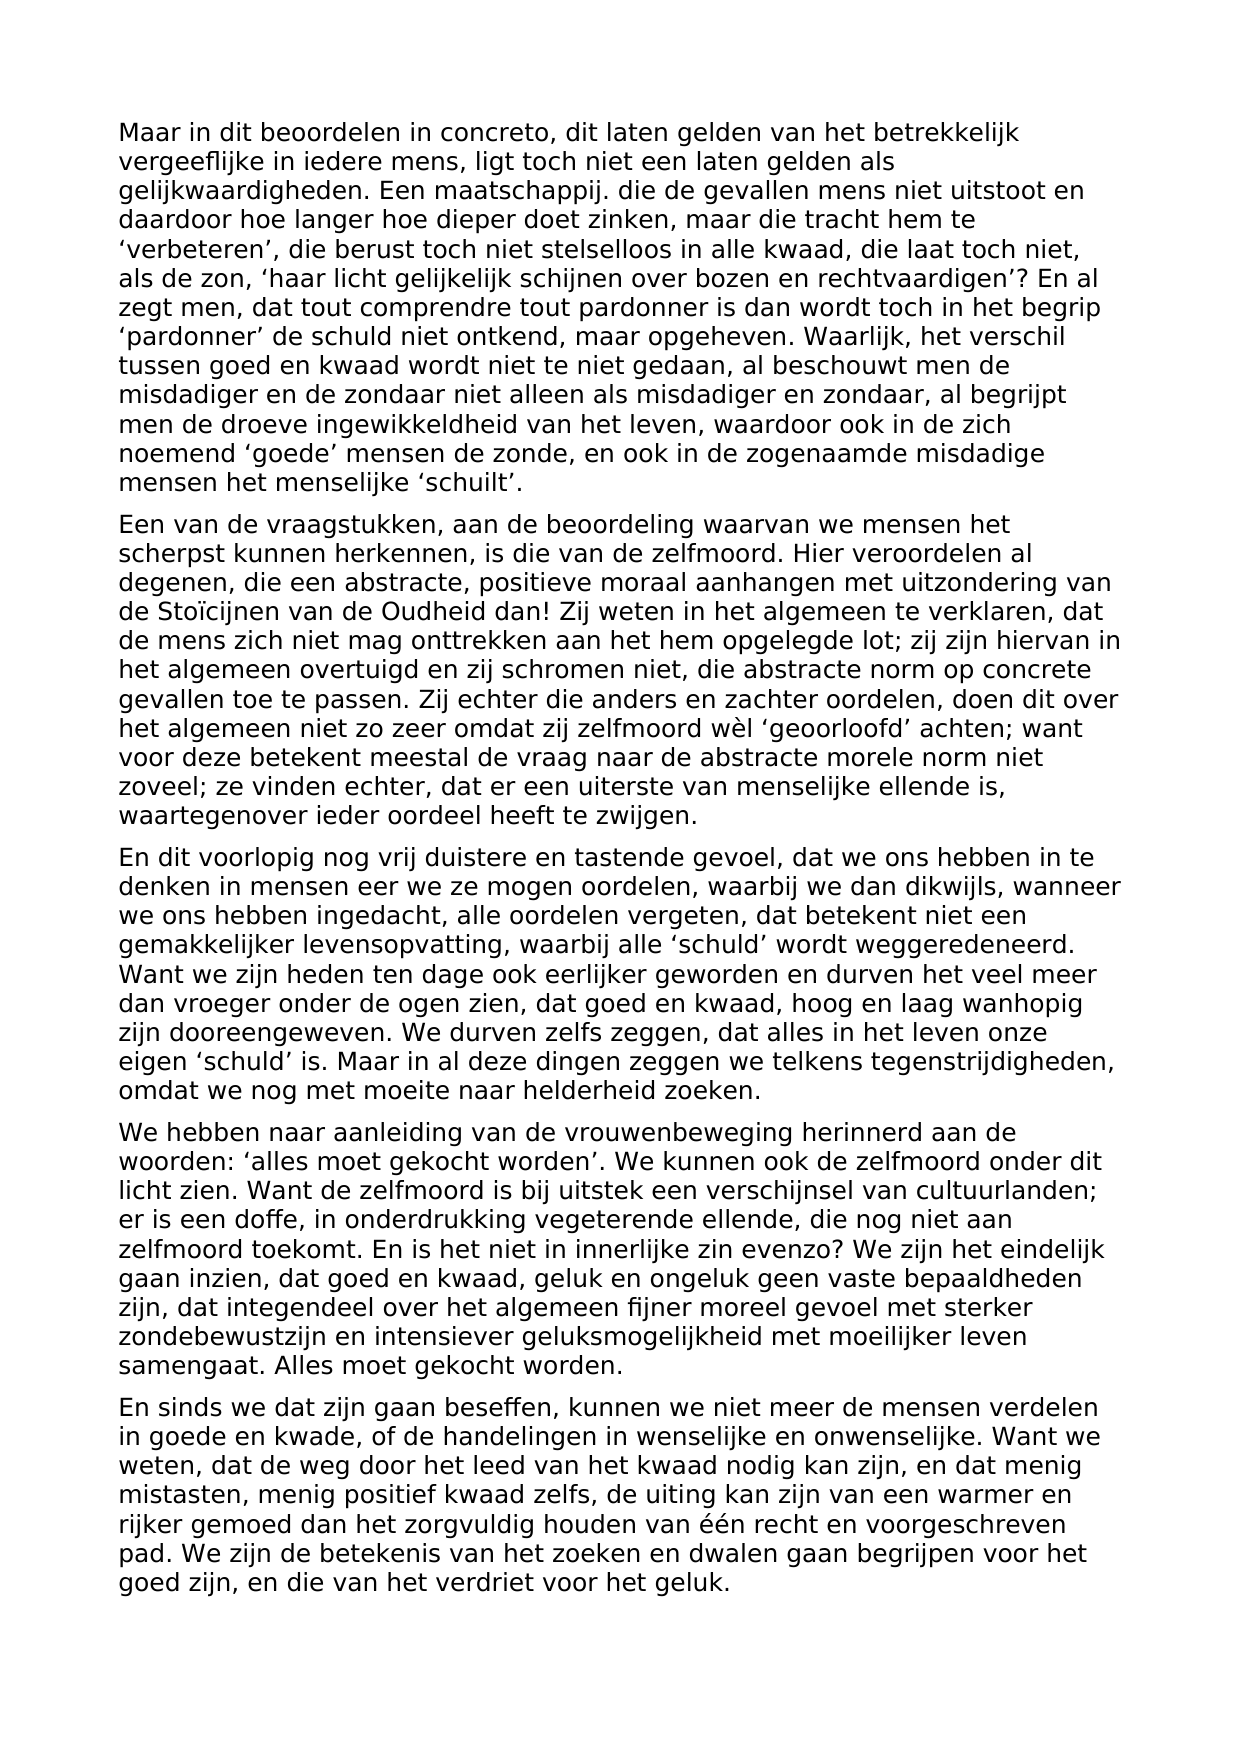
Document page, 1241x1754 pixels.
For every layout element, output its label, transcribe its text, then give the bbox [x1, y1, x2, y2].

text En sinds we dat zijn gaan beseffen, kunnen we niet meer de mensen verdelen in goede en kwade, of de handelingen in wenselijke en onwenselijke. Want we weten, dat de weg door het leed van het kwaad nodig kan zijn, en dat menig mistasten, menig positief kwaad zelfs, de uiting kan zijn van een warmer en rijker gemoed dan het zorgvuldig houden van één recht en voorgeschreven pad. We zijn de betekenis van het zoeken en dwalen gaan begrijpen voor het goed zijn, en die van het verdriet voor het geluk. [118, 1393, 1122, 1597]
text Maar in dit beoordelen in concreto, dit laten gelden van het betrekkelijk vergeeflijke in iedere mens, ligt toch niet een laten gelden als gelijkwaardigheden. Een maatschappij. die de gevallen mens niet uitstoot en daardoor hoe langer hoe dieper doet zinken, maar die tracht hem te ‘verbeteren’, die berust toch niet stelselloos in alle kwaad, die laat toch niet, als de zon, ‘haar licht gelijkelijk schijnen over bozen en rechtvaardigen’? En al zegt men, dat tout comprendre tout pardonner is dan wordt toch in het begrip ‘pardonner’ de schuld niet ontkend, maar opgeheven. Waarlijk, het verschil tussen goed en kwaad wordt niet te niet gedaan, al beschouwt men de misdadiger en de zondaar niet alleen als misdadiger en zondaar, al begrijpt men de droeve ingewikkeldheid van het leven, waardoor ook in de zich noemend ‘goede’ mensen de zonde, en ook in de zogenaamde misdadige mensen het menselijke ‘schuilt’. [118, 118, 1122, 497]
text En dit voorlopig nog vrij duistere en tastende gevoel, dat we ons hebben in te denken in mensen eer we ze mogen oordelen, waarbij we dan dikwijls, wanneer we ons hebben ingedacht, alle oordelen vergeten, dat betekent niet een gemakkelijker levensopvatting, waarbij alle ‘schuld’ wordt weggeredeneerd. Want we zijn heden ten dage ook eerlijker geworden en durven het veel meer dan vroeger onder de ogen zien, dat goed en kwaad, hoog en laag wanhopig zijn dooreengeweven. We durven zelfs zeggen, dat alles in het leven onze eigen ‘schuld’ is. Maar in al deze dingen zeggen we telkens tegenstrijdigheden, omdat we nog met moeite naar helderheid zoeken. [118, 843, 1122, 1106]
text We hebben naar aanleiding van de vrouwenbeweging herinnerd aan de woorden: ‘alles moet gekocht worden’. We kunnen ook de zelfmoord onder dit licht zien. Want de zelfmoord is bij uitstek een verschijnsel van cultuurlanden; er is een doffe, in onderdrukking vegeterende ellende, die nog niet aan zelfmoord toekomt. En is het niet in innerlijke zin evenzo? We zijn het eindelijk gaan inzien, dat goed en kwaad, geluk en ongeluk geen vaste bepaaldheden zijn, dat integendeel over het algemeen fijner moreel gevoel met sterker zondebewustzijn en intensiever geluksmogelijkheid met moeilijker leven samengaat. Alles moet gekocht worden. [118, 1118, 1122, 1381]
text Een van de vraagstukken, aan de beoordeling waarvan we mensen het scherpst kunnen herkennen, is die van de zelfmoord. Hier veroordelen al degenen, die een abstracte, positieve moraal aanhangen met uitzondering van de Stoïcijnen van de Oudheid dan! Zij weten in het algemeen te verklaren, dat de mens zich niet mag onttrekken aan het hem opgelegde lot; zij zijn hiervan in het algemeen overtuigd en zij schromen niet, die abstracte norm op concrete gevallen toe te passen. Zij echter die anders en zachter oordelen, doen dit over het algemeen niet zo zeer omdat zij zelfmoord wèl ‘geoorloofd’ achten; want voor deze betekent meestal de vraag naar de abstracte morele norm niet zoveel; ze vinden echter, dat er een uiterste van menselijke ellende is, waartegenover ieder oordeel heeft te zwijgen. [118, 510, 1122, 831]
